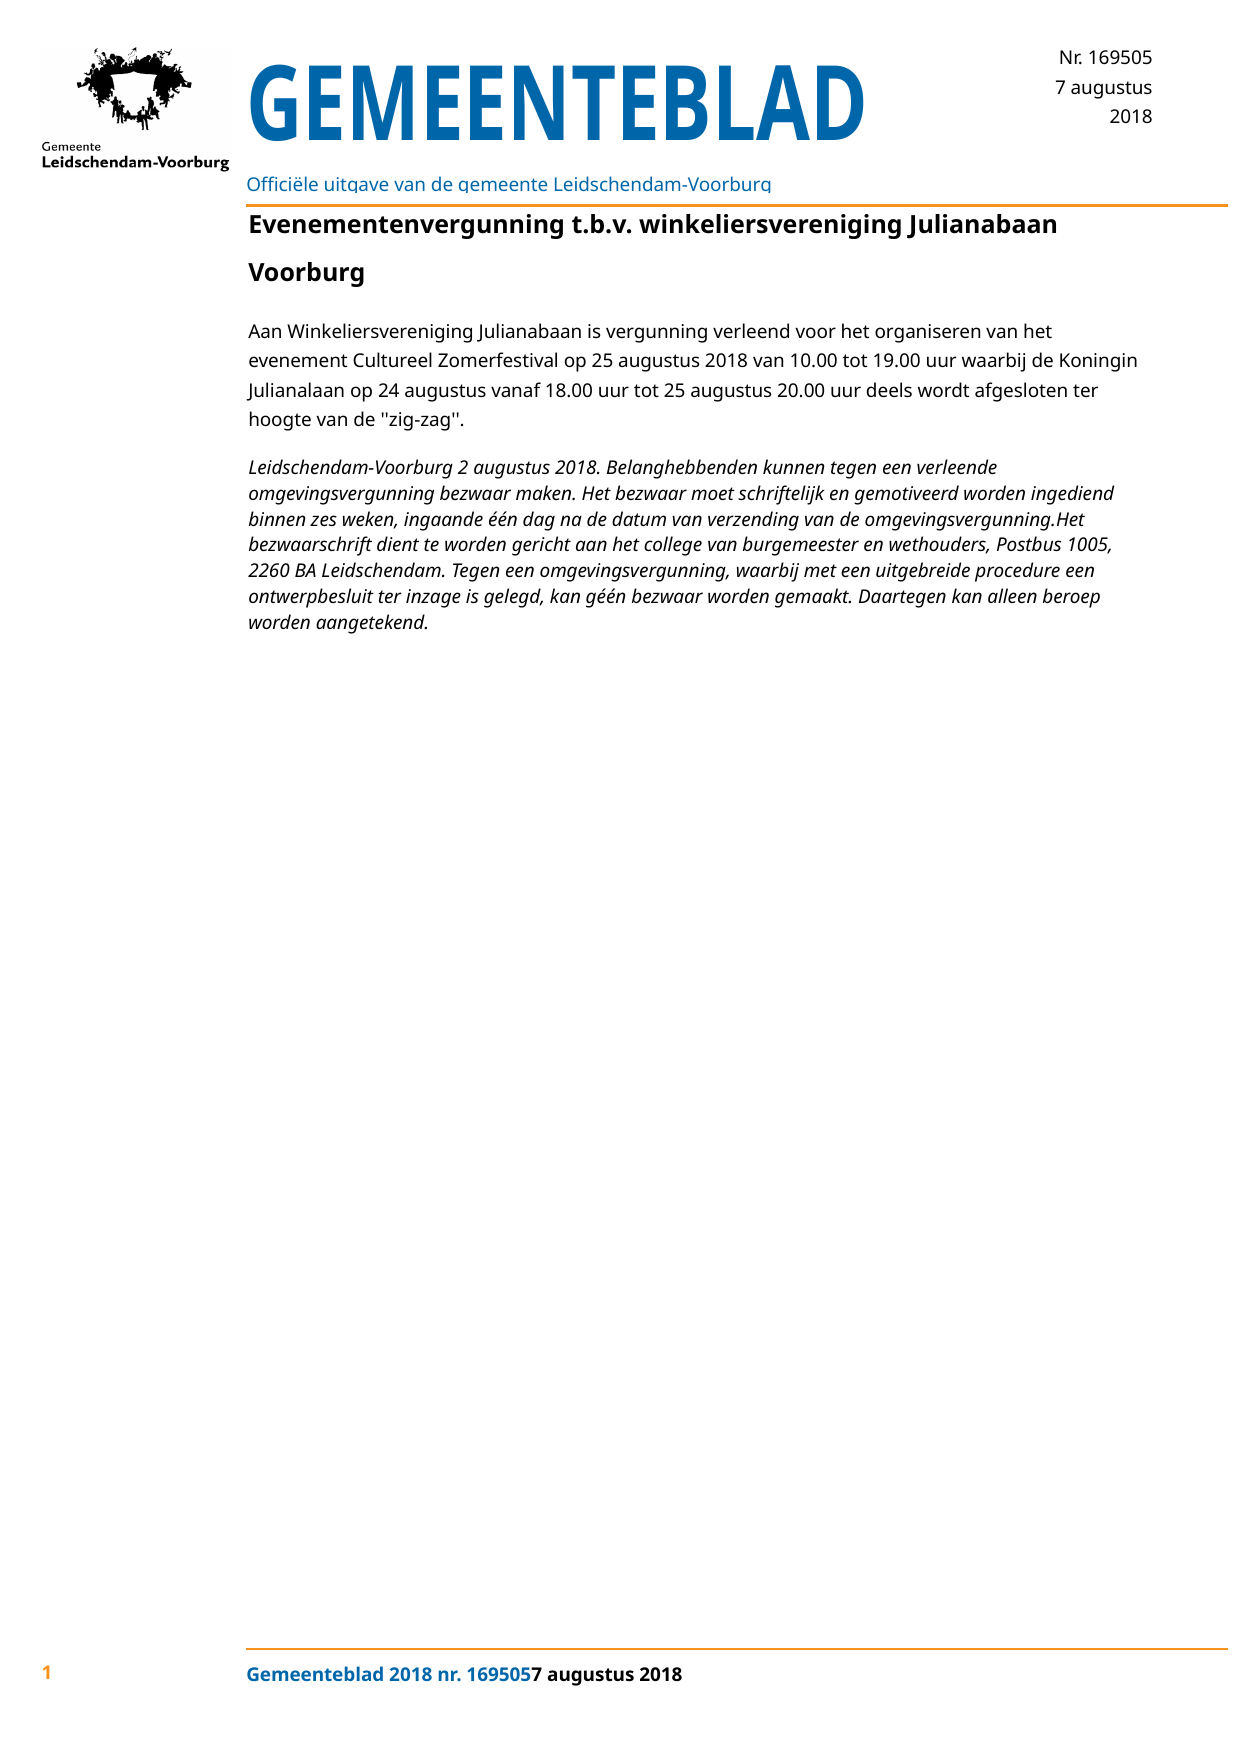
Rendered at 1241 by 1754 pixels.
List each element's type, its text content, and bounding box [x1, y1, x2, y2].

text Aan Winkeliersvereniging Julianabaan is vergunning verleend voor het organiseren van het evenement Cultureel Zomerfestival op 25 augustus 2018 van 10.00 tot 19.00 uur waarbij de Koningin Julianalaan op 24 augustus vanaf 18.00 uur tot 25 augustus 20.00 uur deels wordt afgesloten ter hoogte van de ''zig-zag''. [248, 318, 1152, 432]
picture [41, 47, 231, 172]
text Leidschendam-Voorburg 2 augustus 2018. Belanghebbenden kunnen tegen een verleende omgevingsvergunning bezwaar maken. Het bezwaar moet schriftelijk en gemotiveerd worden ingediend binnen zes weken, ingaande één dag na de datum van verzending van de omgevingsvergunning.Het bezwaarschrift dient te worden gericht aan het college van burgemeester en wethouders, Postbus 1005, 2260 BA Leidschendam. Tegen een omgevingsvergunning, waarbij met een uitgebreide procedure een ontwerpbesluit ter inzage is gelegd, kan géén bezwaar worden gemaakt. Daartegen kan alleen beroep worden aangetekend. [248, 454, 1152, 634]
text Evenementenvergunning t.b.v. winkeliersvereniging Julianabaan Voorburg [248, 207, 1152, 288]
